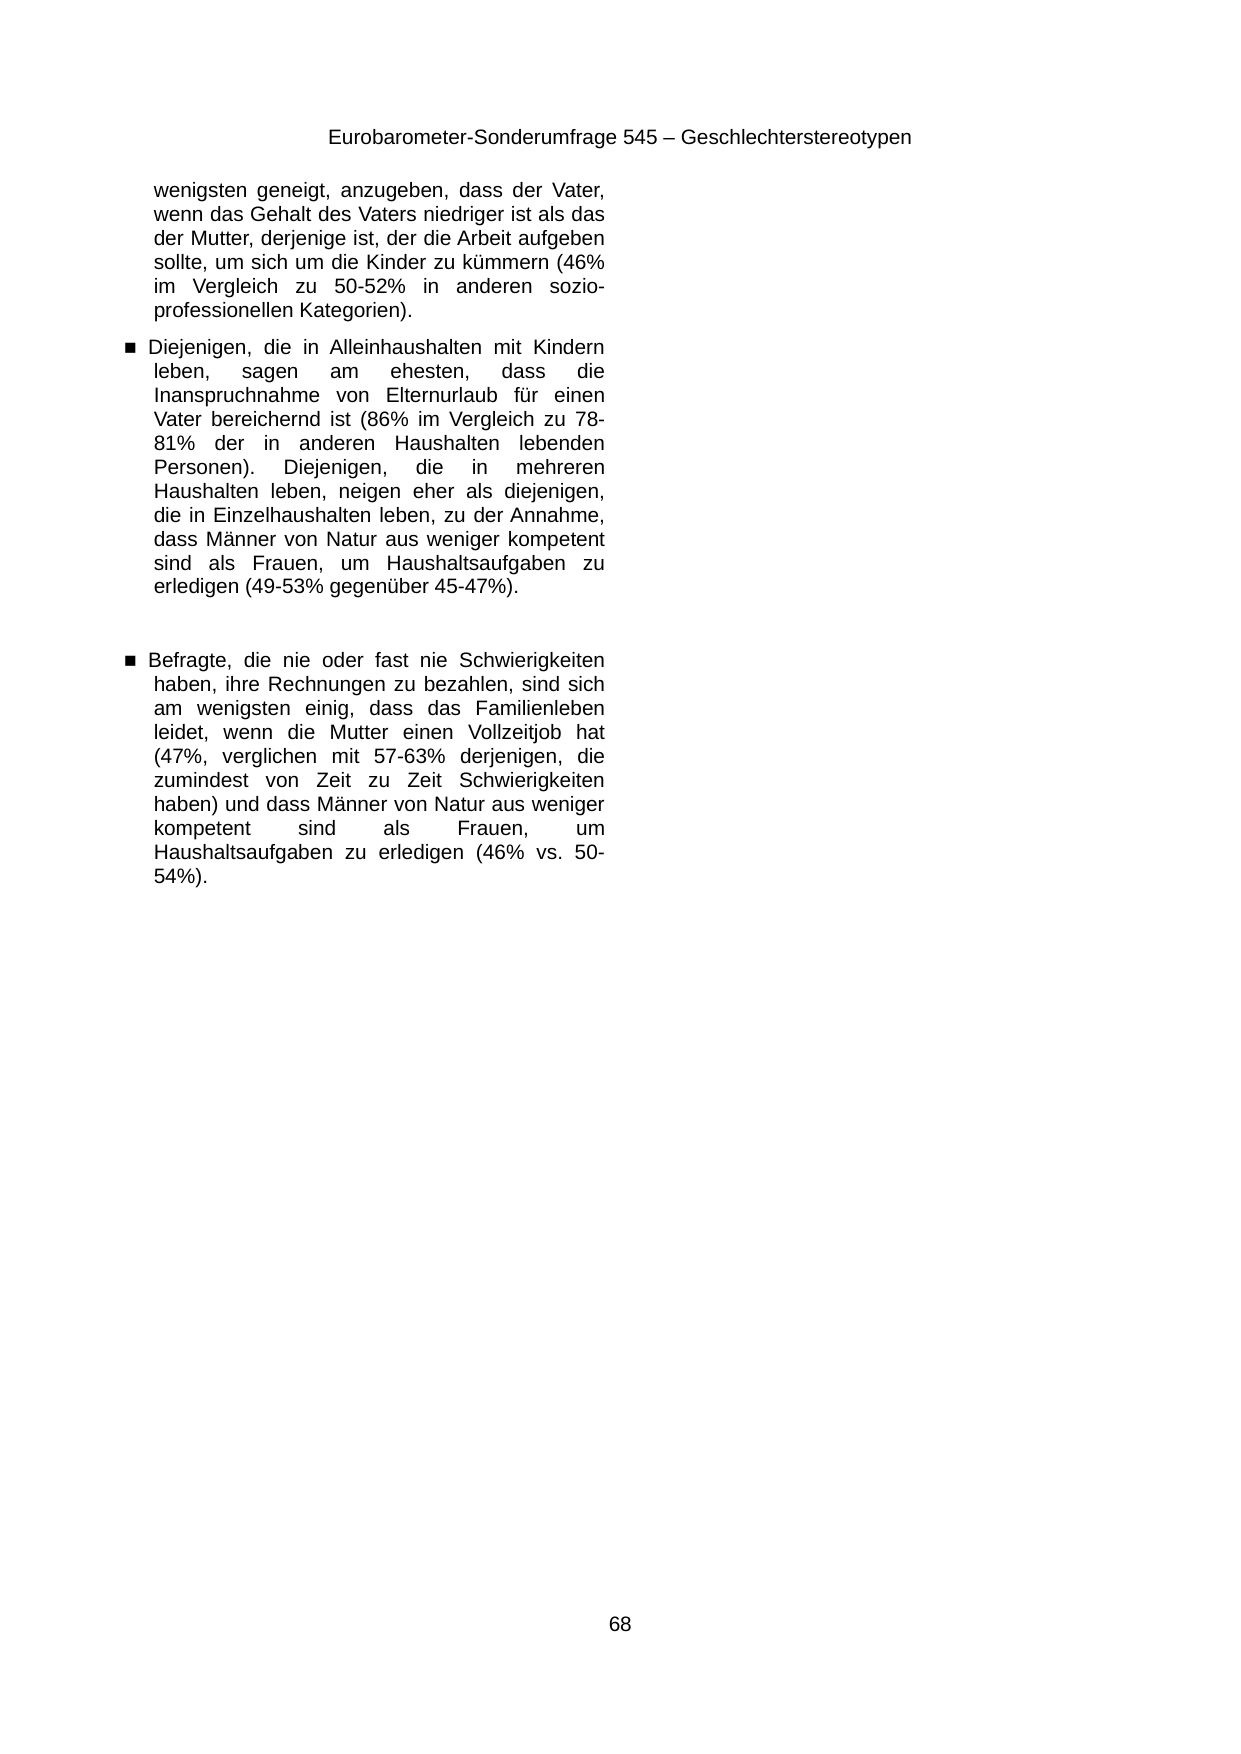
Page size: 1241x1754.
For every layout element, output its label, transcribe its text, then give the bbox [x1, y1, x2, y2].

text wenigsten geneigt, anzugeben, dass der Vater, wenn das Gehalt des Vaters niedriger ist als das der Mutter, derjenige ist, der die Arbeit aufgeben sollte, um sich um die Kinder zu kümmern (46% im Vergleich zu 50-52% in anderen sozio-professionellen Kategorien). [124, 178, 605, 322]
text ■ Befragte, die nie oder fast nie Schwierigkeiten haben, ihre Rechnungen zu bezahlen, sind sich am wenigsten einig, dass das Familienleben leidet, wenn die Mutter einen Vollzeitjob hat (47%, verglichen mit 57-63% derjenigen, die zumindest von Zeit zu Zeit Schwierigkeiten haben) und dass Männer von Natur aus weniger kompetent sind als Frauen, um Haushaltsaufgaben zu erledigen (46% vs. 50-54%). [124, 648, 605, 888]
text ■ Diejenigen, die in Alleinhaushalten mit Kindern leben, sagen am ehesten, dass die Inanspruchnahme von Elternurlaub für einen Vater bereichernd ist (86% im Vergleich zu 78-81% der in anderen Haushalten lebenden Personen). Diejenigen, die in mehreren Haushalten leben, neigen eher als diejenigen, die in Einzelhaushalten leben, zu der Annahme, dass Männer von Natur aus weniger kompetent sind als Frauen, um Haushaltsaufgaben zu erledigen (49-53% gegenüber 45-47%). [124, 335, 605, 598]
